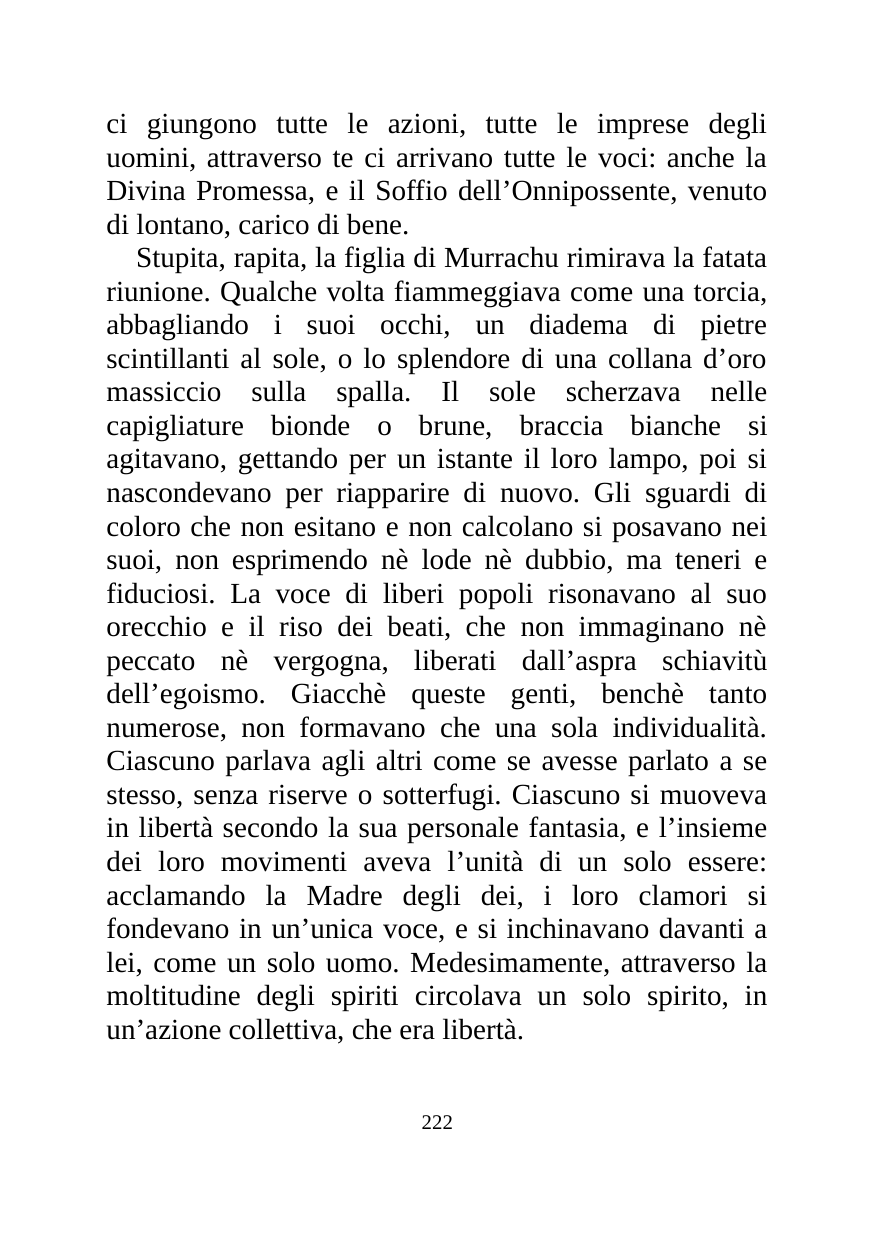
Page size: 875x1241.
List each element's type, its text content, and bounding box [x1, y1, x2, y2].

text Stupita, rapita, la figlia di Murrachu rimirava la fatata riunione. Qualche volta fiammeggiava come una torcia, abbagliando i suoi occhi, un diadema di pietre scintillanti al sole, o lo splendore di una collana d’oro massiccio sulla spalla. Il sole scherzava nelle capigliature bionde o brune, braccia bianche si agitavano, gettando per un istante il loro lampo, poi si nascondevano per riapparire di nuovo. Gli sguardi di coloro che non esitano e non calcolano si posavano nei suoi, non esprimendo nè lode nè dubbio, ma teneri e fiduciosi. La voce di liberi popoli risonavano al suo orecchio e il riso dei beati, che non immaginano nè peccato nè vergogna, liberati dall’aspra schiavitù dell’egoismo. Giacchè queste genti, benchè tanto numerose, non formavano che una sola individualità. Ciascuno parlava agli altri come se avesse parlato a se stesso, senza riserve o sotterfugi. Ciascuno si muoveva in libertà secondo la sua personale fantasia, e l’insieme dei loro movimenti aveva l’unità di un solo essere: acclamando la Madre degli dei, i loro clamori si fondevano in un’unica voce, e si inchinavano davanti a lei, come un solo uomo. Medesimamente, attraverso la moltitudine degli spiriti circolava un solo spirito, in un’azione collettiva, che era libertà. [106, 240, 768, 1045]
text ci giungono tutte le azioni, tutte le imprese degli uomini, attraverso te ci arrivano tutte le voci: anche la Divina Promessa, e il Soffio dell’Onnipossente, venuto di lontano, carico di bene. [106, 106, 768, 240]
